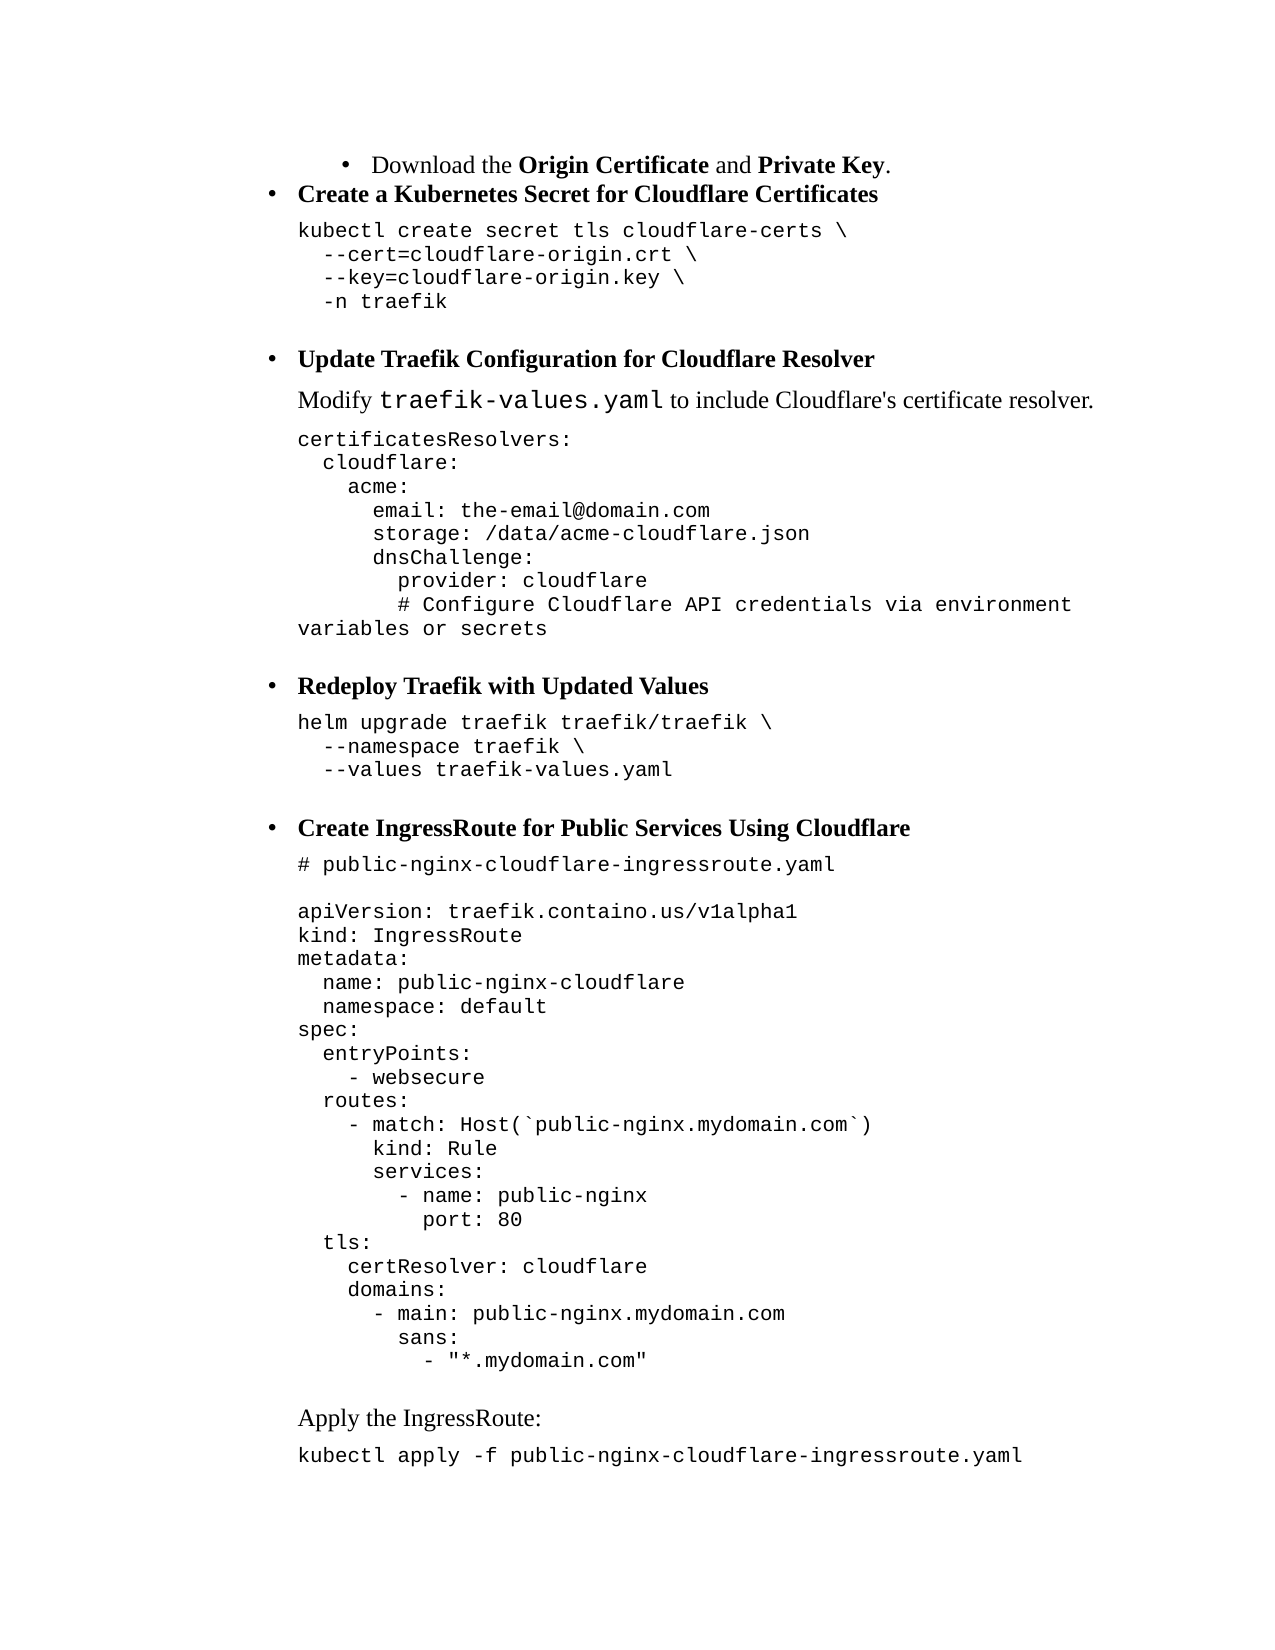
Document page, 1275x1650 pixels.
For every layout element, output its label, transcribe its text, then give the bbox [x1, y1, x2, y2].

list helm upgrade traefik traefik/traefik \ [268, 712, 1125, 736]
list Download the Origin Certificate and Private Key. [341, 150, 1125, 179]
list email: the-email@domain.com [268, 499, 1125, 523]
list # public-nginx-cloudflare-ingressroute.yaml [268, 854, 1125, 877]
list certResolver: cloudflare [268, 1256, 1125, 1279]
list entryPoints: [268, 1043, 1125, 1067]
list storage: /data/acme-cloudflare.json [268, 523, 1125, 547]
list - name: public-nginx [268, 1185, 1125, 1208]
list kubectl create secret tls cloudflare-certs \ [268, 220, 1125, 244]
list dnsChallenge: [268, 547, 1125, 571]
list --key=cloudflare-origin.key \ [268, 267, 1125, 291]
list namespace: default [268, 996, 1125, 1019]
list domains: [268, 1279, 1125, 1303]
list kind: IngressRoute [268, 925, 1125, 948]
list kind: Rule [268, 1138, 1125, 1161]
list Apply the IngressRoute: [268, 1403, 1125, 1432]
list - websecure [268, 1067, 1125, 1090]
list certificatesResolvers: [268, 429, 1125, 452]
list --values traefik-values.yaml [268, 759, 1125, 783]
list Redeploy Traefik with Updated Values [268, 671, 1125, 700]
list Update Traefik Configuration for Cloudflare Resolver [268, 344, 1125, 373]
list routes: [268, 1090, 1125, 1114]
list acme: [268, 476, 1125, 499]
list name: public-nginx-cloudflare [268, 972, 1125, 996]
list cloudflare: [268, 452, 1125, 476]
list - "*.mydomain.com" [268, 1350, 1125, 1374]
list metadata: [268, 948, 1125, 972]
list spec: [268, 1019, 1125, 1043]
list Create a Kubernetes Secret for Cloudflare Certificates [268, 179, 1125, 207]
list Modify traefik-values.yaml to include Cloudflare's certificate resolver. [268, 385, 1125, 416]
list kubectl apply -f public-nginx-cloudflare-ingressroute.yaml [268, 1445, 1125, 1468]
list - main: public-nginx.mydomain.com [268, 1303, 1125, 1327]
list - match: Host(`public-nginx.mydomain.com`) [268, 1114, 1125, 1138]
list --namespace traefik \ [268, 736, 1125, 759]
list services: [268, 1161, 1125, 1185]
list Create IngressRoute for Public Services Using Cloudflare [268, 813, 1125, 841]
list -n traefik [268, 291, 1125, 314]
list # Configure Cloudflare API credentials via environment variables or secrets [268, 594, 1125, 641]
list provider: cloudflare [268, 571, 1125, 594]
list apiVersion: traefik.containo.us/v1alpha1 [268, 901, 1125, 925]
list --cert=cloudflare-origin.crt \ [268, 244, 1125, 267]
list port: 80 [268, 1208, 1125, 1232]
list sans: [268, 1327, 1125, 1350]
list tls: [268, 1232, 1125, 1256]
